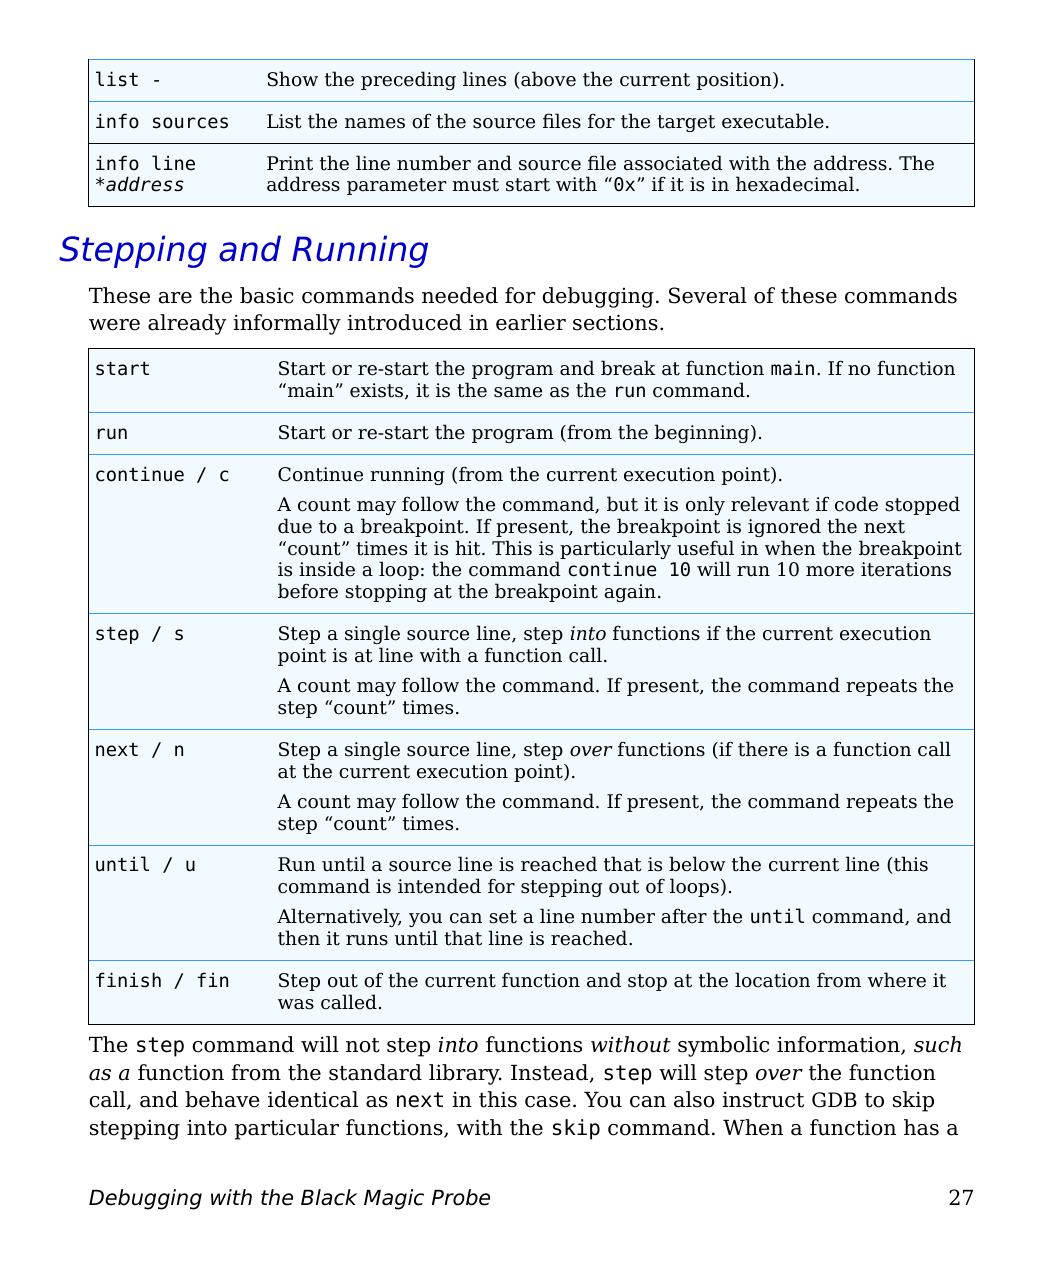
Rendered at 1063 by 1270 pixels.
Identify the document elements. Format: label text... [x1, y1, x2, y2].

table_cell Show the preceding lines (above the current position). [260, 60, 974, 101]
table_header Start or re-start the program and break at function main. If no function “main” exists, it is the same as the run command. [272, 349, 974, 412]
table_cell Step a single source line, step into functions if the current execution point is at line with a function call. A count may follow the command. If present, the command repeats the step “count” times. [272, 614, 974, 729]
table_cell until / u [89, 846, 272, 960]
table_cell Step a single source line, step over functions (if there is a function call at the current execution point). A count may follow the command. If present, the command repeats the step “count” times. [272, 730, 974, 844]
subtitle Stepping and Running [59, 230, 974, 269]
table_cell run [89, 413, 272, 453]
table_cell Run until a source line is reached that is below the current line (this command is intended for stepping out of loops). Alternatively, you can set a line number after the until command, and then it runs until that line is reached. [272, 846, 974, 960]
table_cell info sources [89, 102, 260, 143]
table_cell step / s [89, 614, 272, 729]
table_header start [89, 349, 272, 412]
table_cell list - [89, 60, 260, 101]
table_cell Step out of the current function and stop at the location from where it was called. [272, 961, 974, 1024]
text The step command will not step into functions without symbolic information, such as a function from the standard library. Instead, step will step over the function call, and behave identical as next in this case. You can also instruct GDB to skip stepping into particular functions, with the skip command. When a function has a [88, 1033, 974, 1141]
text These are the basic commands needed for debugging. Several of these commands were already informally introduced in earlier sections. [88, 284, 974, 336]
table_cell Print the line number and source file associated with the address. The address parameter must start with “0x” if it is in hexadecimal. [260, 144, 974, 206]
table_cell List the names of the source files for the target executable. [260, 102, 974, 143]
table_cell next / n [89, 730, 272, 844]
table_cell finish / fin [89, 961, 272, 1024]
table_cell Start or re-start the program (from the beginning). [272, 413, 974, 453]
table_cell continue / c [89, 455, 272, 613]
table_cell Continue running (from the current execution point). A count may follow the command, but it is only relevant if code stopped due to a breakpoint. If present, the breakpoint is ignored the next “count” times it is hit. This is particularly useful in when the breakpoint is inside a loop: the command continue 10 will run 10 more iterations before stopping at the breakpoint again. [272, 455, 974, 613]
table_cell info line *address [89, 144, 260, 206]
